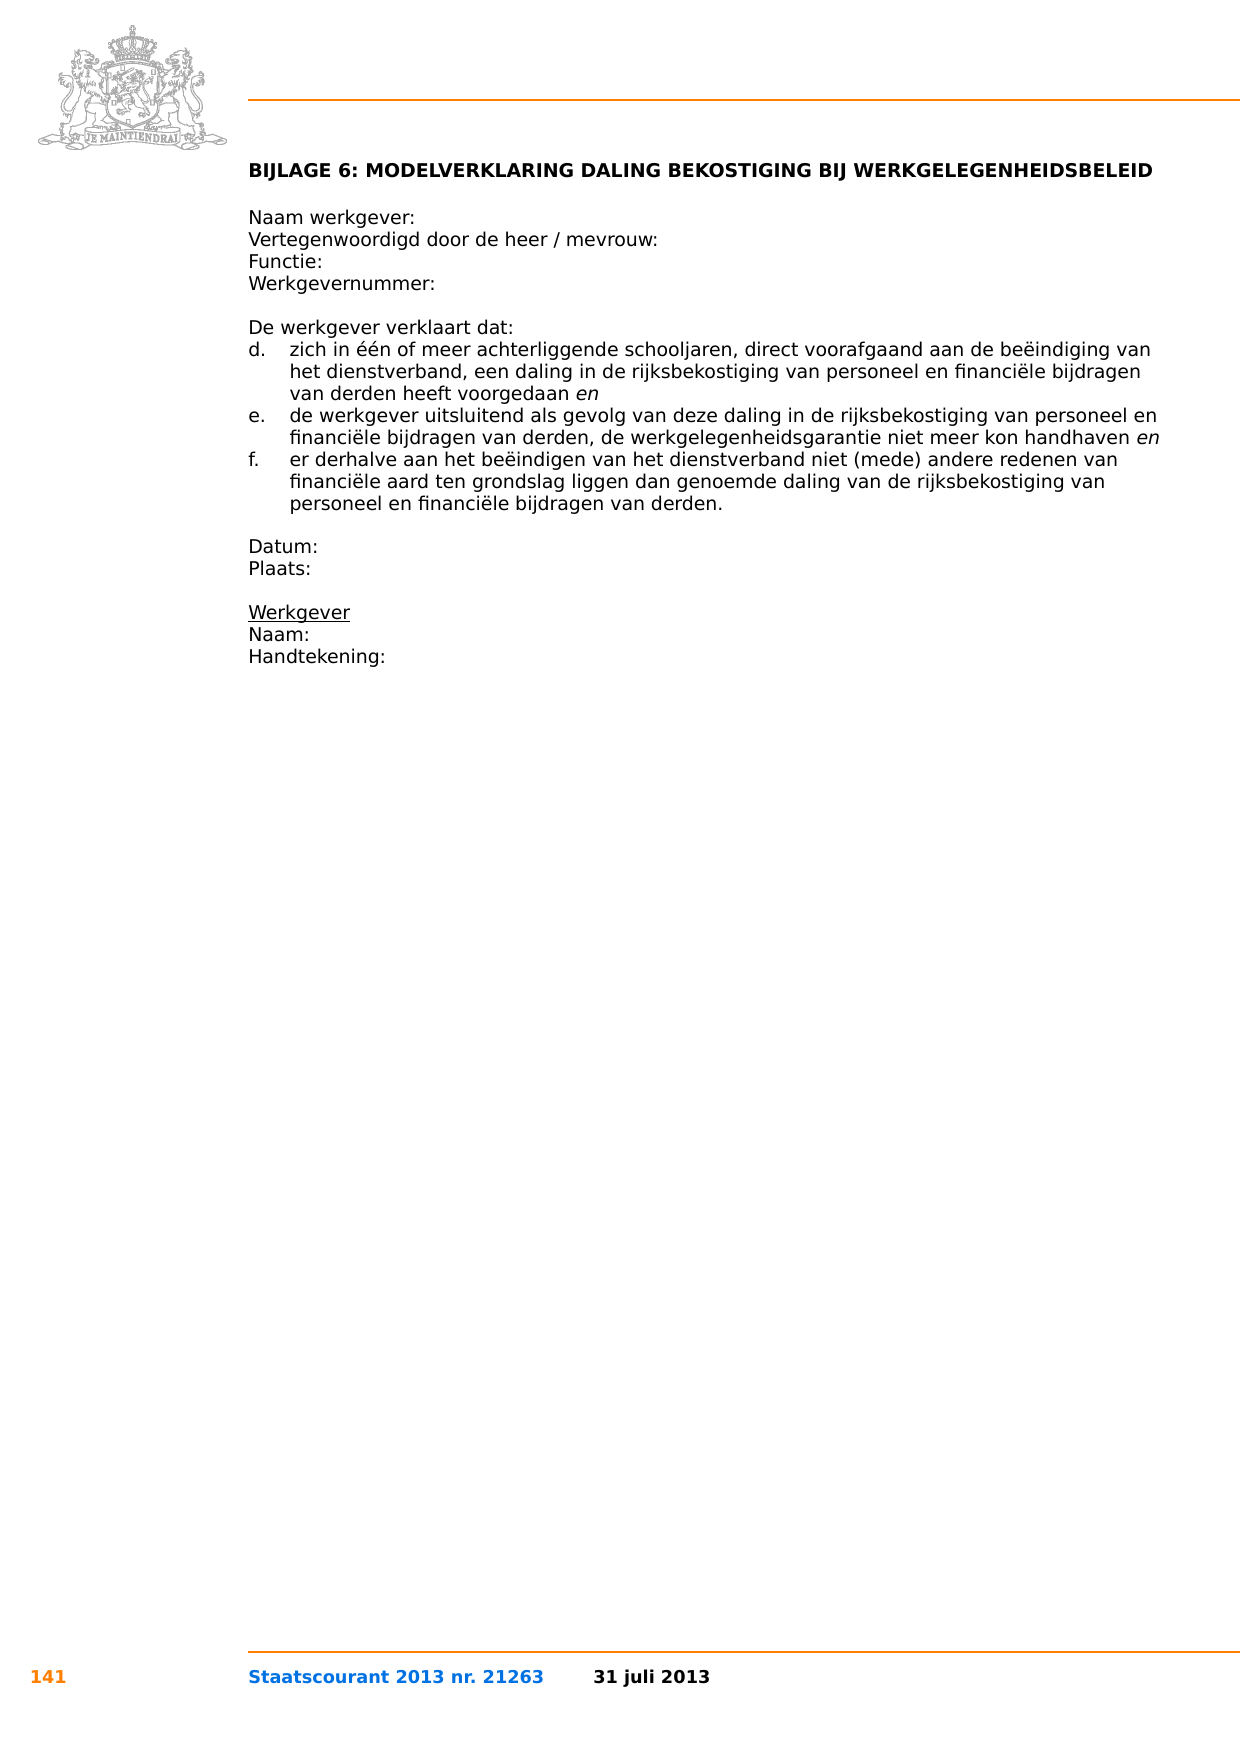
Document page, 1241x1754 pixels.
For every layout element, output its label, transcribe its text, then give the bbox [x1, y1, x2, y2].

text Datum: [248, 536, 1163, 558]
text d. zich in één of meer achterliggende schooljaren, direct voorafgaand aan de beëindiging van het dienstverband, een daling in de rijksbekostiging van personeel en financiële bijdragen van derden heeft voorgedaan en [248, 339, 1163, 404]
text Naam werkgever: [248, 207, 1163, 229]
picture [38, 25, 227, 150]
text Werkgever [248, 602, 1163, 624]
text Functie: [248, 251, 1163, 273]
text Werkgevernummer: [248, 273, 1163, 295]
text Naam: [248, 624, 1163, 646]
text f. er derhalve aan het beëindigen van het dienstverband niet (mede) andere redenen van financiële aard ten grondslag liggen dan genoemde daling van de rijksbekostiging van personeel en financiële bijdragen van derden. [248, 448, 1163, 514]
subtitle BIJLAGE 6: MODELVERKLARING DALING BEKOSTIGING BIJ WERKGELEGENHEIDSBELEID [248, 160, 1163, 182]
text e. de werkgever uitsluitend als gevolg van deze daling in de rijksbekostiging van personeel en financiële bijdragen van derden, de werkgelegenheidsgarantie niet meer kon handhaven en [248, 404, 1163, 448]
text De werkgever verklaart dat: [248, 317, 1163, 339]
text Vertegenwoordigd door de heer / mevrouw: [248, 229, 1163, 251]
text Plaats: [248, 558, 1163, 580]
text Handtekening: [248, 646, 1163, 668]
